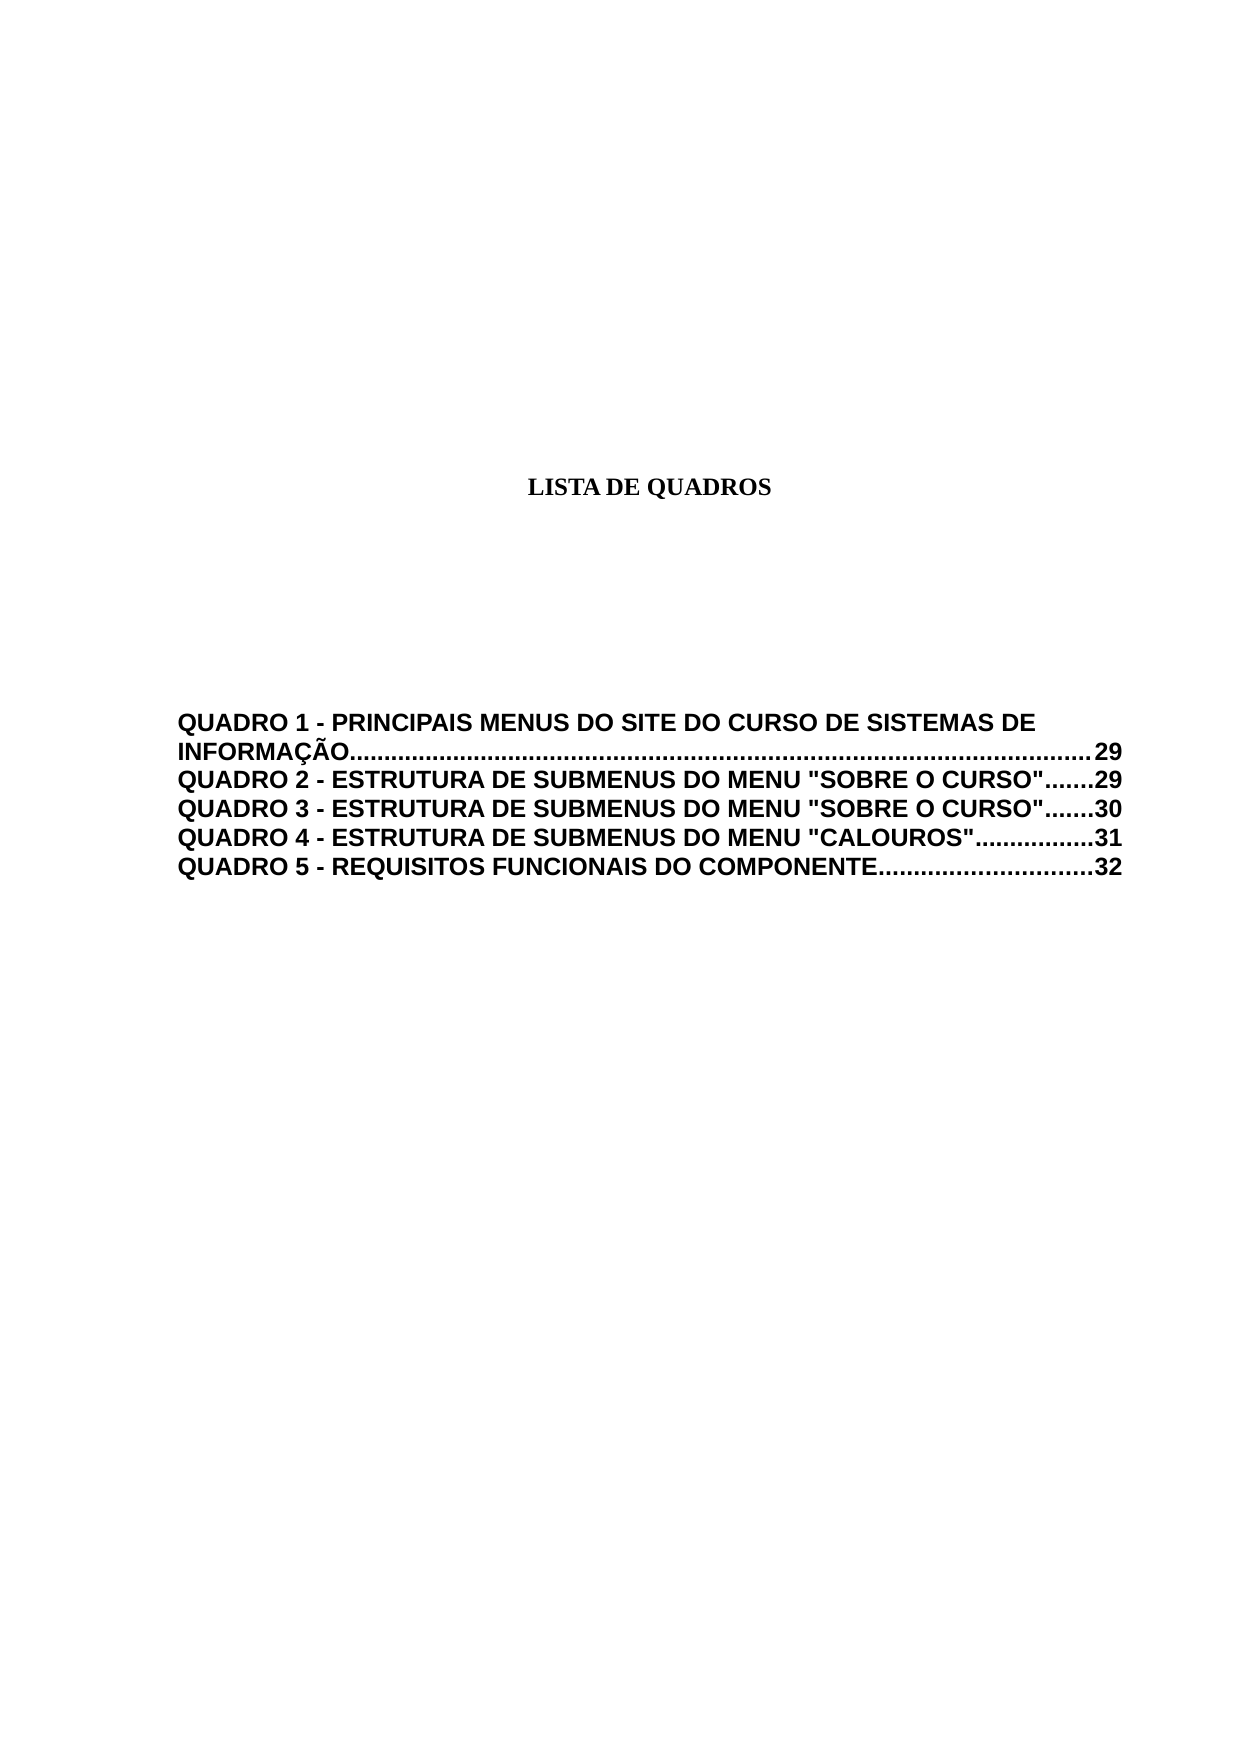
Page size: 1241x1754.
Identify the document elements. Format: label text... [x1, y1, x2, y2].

text Lista de quadros [177, 472, 1122, 501]
text Quadro 3 - Estrutura de submenus do menu "Sobre o Curso" 30 [177, 794, 1122, 823]
text Quadro 2 - Estrutura de submenus do menu "Sobre o Curso" 29 [177, 765, 1122, 794]
text Quadro 5 - Requisitos funcionais do componente 32 [177, 852, 1122, 880]
text Quadro 4 - Estrutura de submenus do menu "Calouros" 31 [177, 823, 1122, 852]
text Quadro 1 - Principais menus do site do curso de sistemas de informação 29 [177, 708, 1122, 765]
